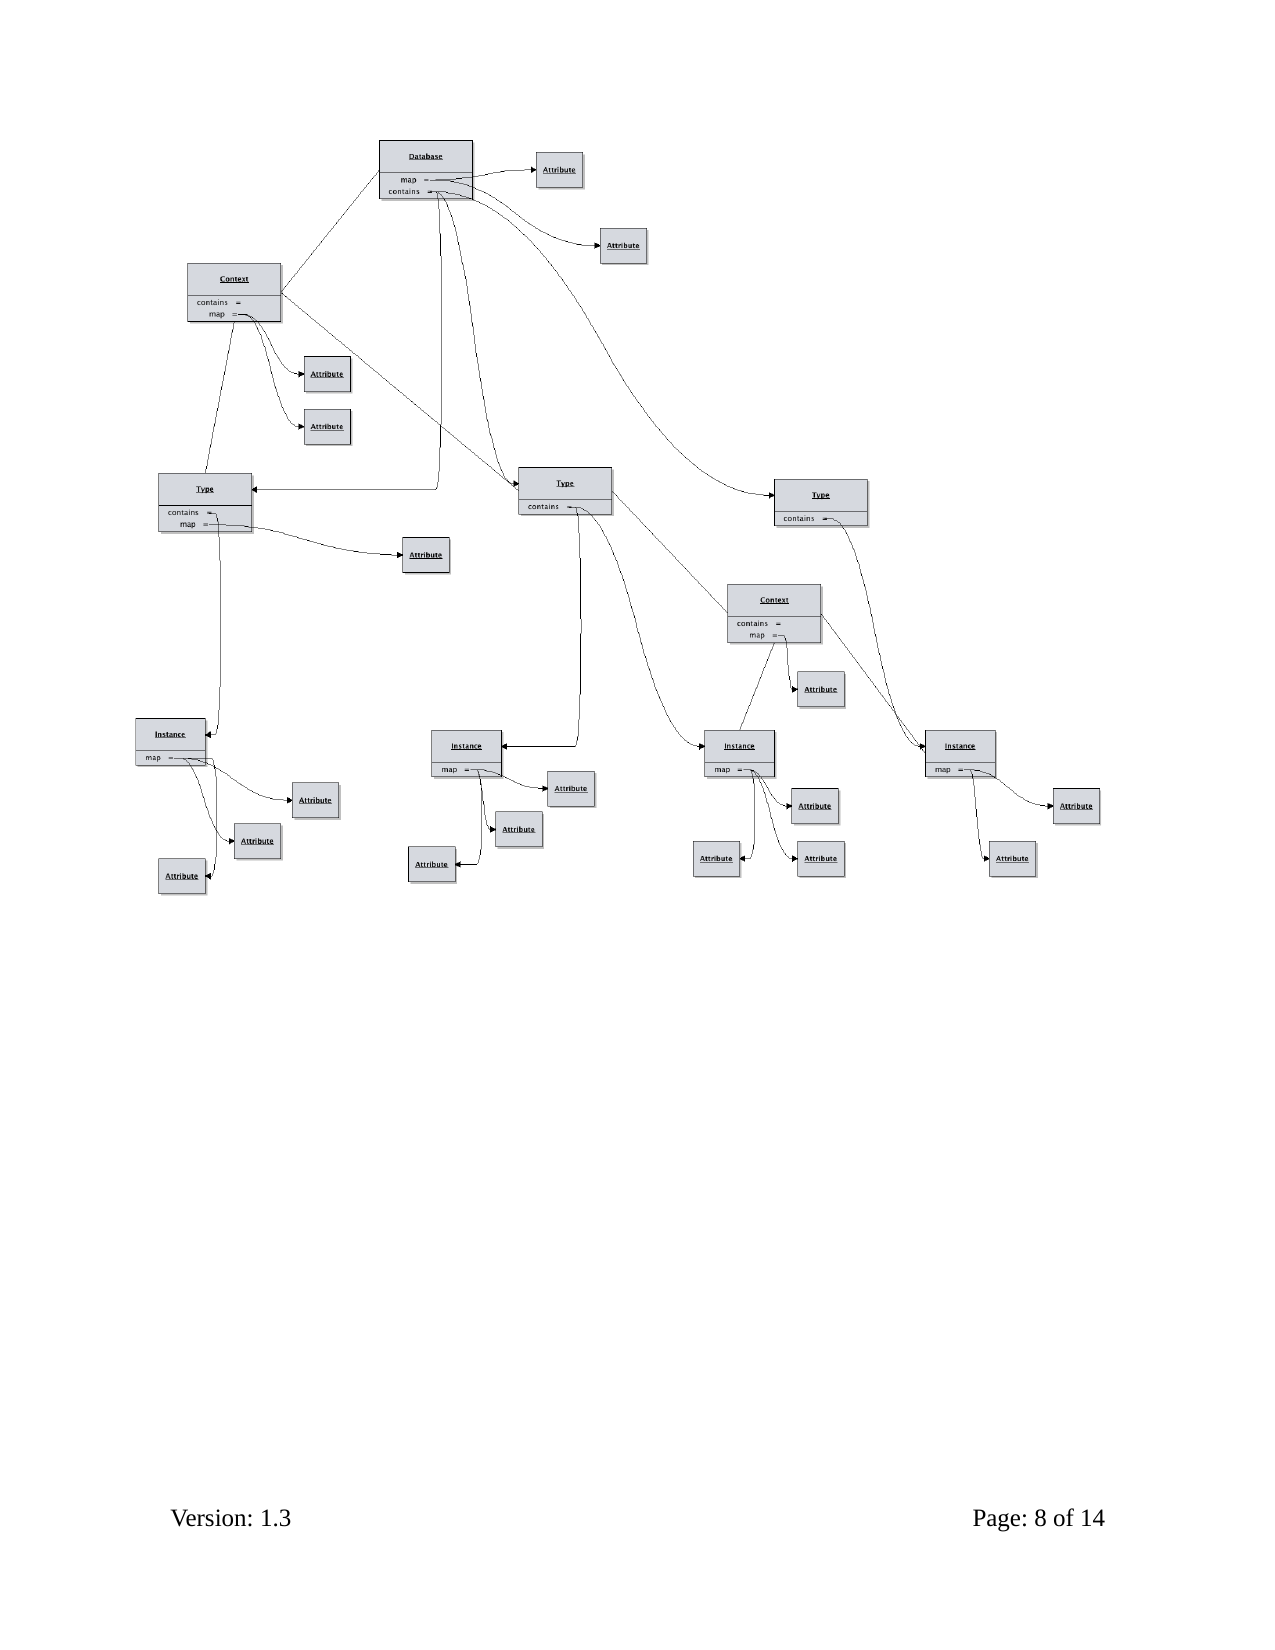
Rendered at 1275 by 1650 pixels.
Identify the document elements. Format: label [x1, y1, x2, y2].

picture [135, 140, 1102, 896]
